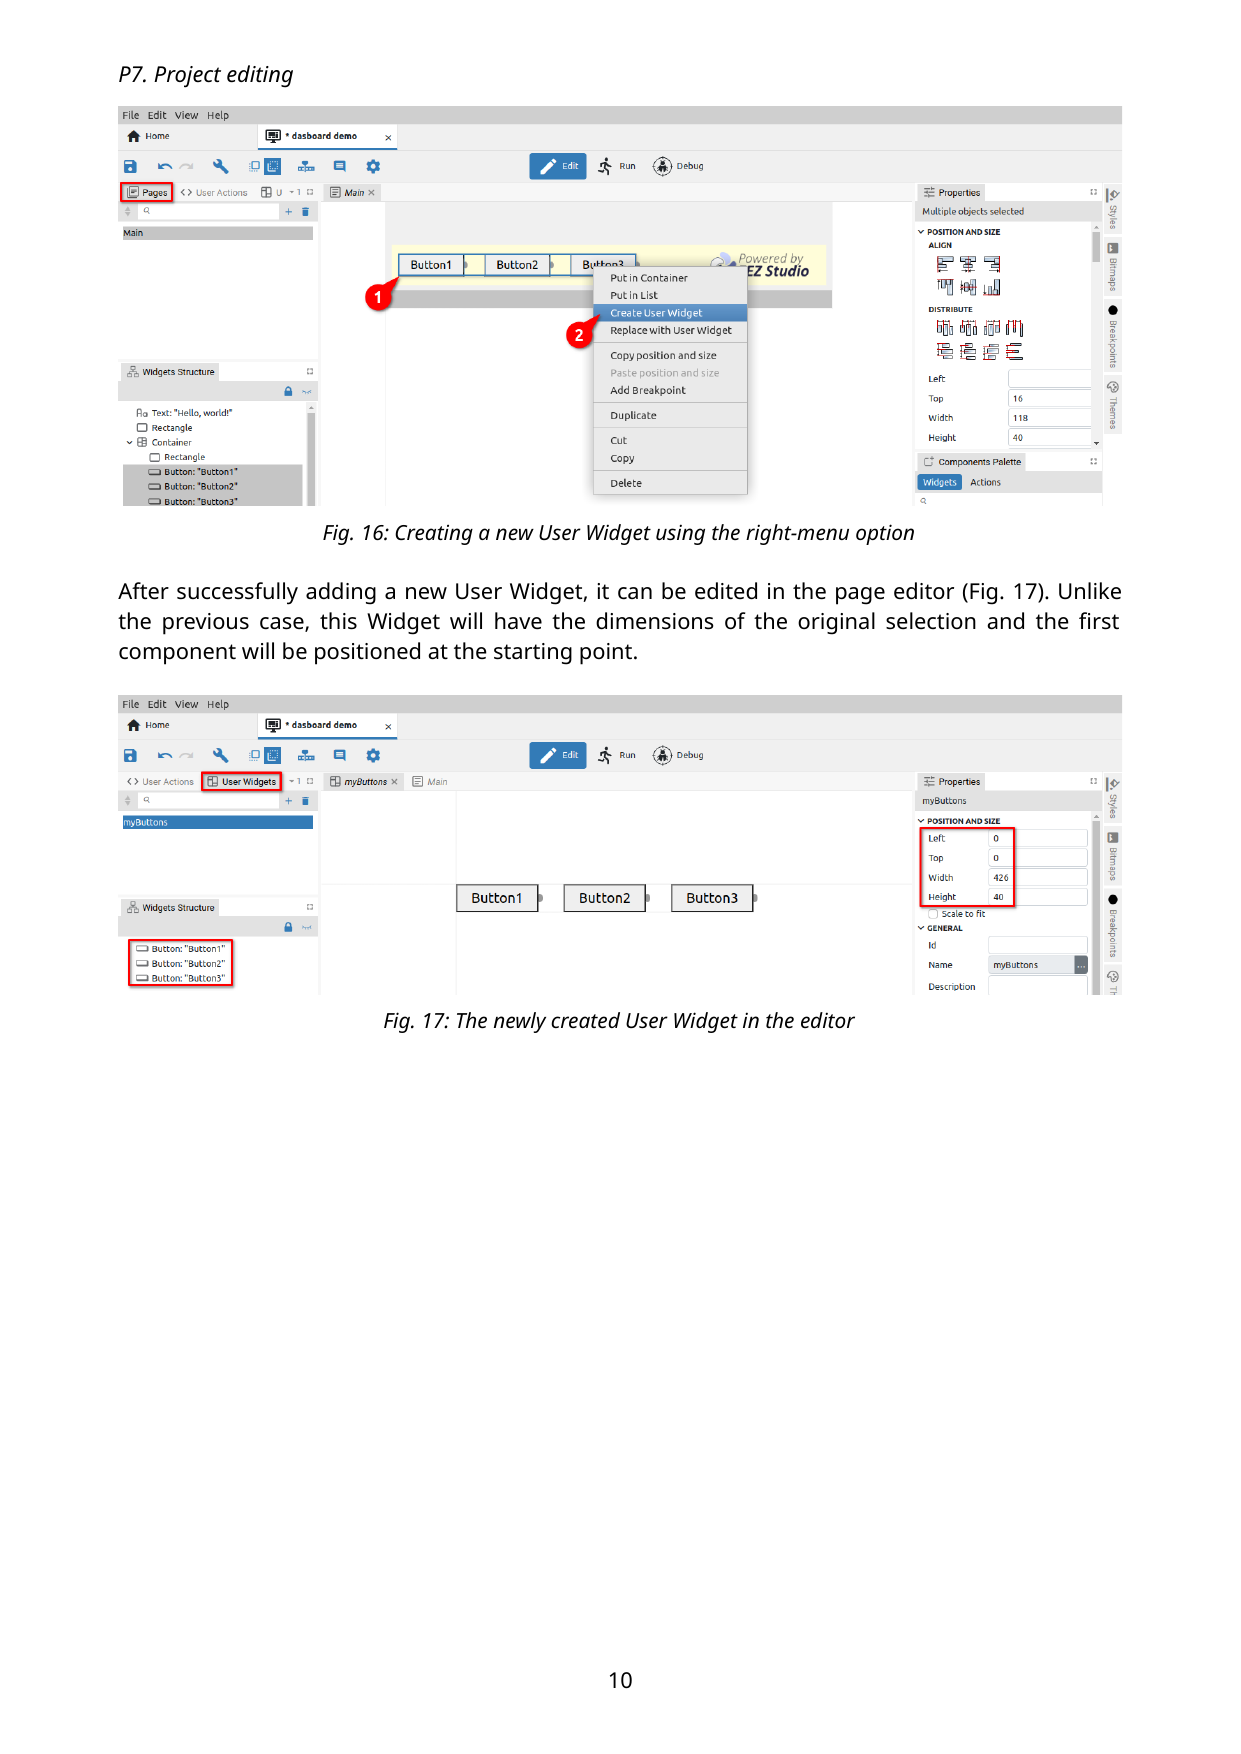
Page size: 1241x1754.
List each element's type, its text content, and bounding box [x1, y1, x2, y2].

picture [118, 695, 1123, 995]
text Fig. 17: The newly created User Widget in the editor [118, 995, 1122, 1034]
picture [118, 106, 1123, 506]
text After successfully adding a new User Widget, it can be edited in the page editor (Fig. 17). Unlike the previous case, this Widget will have the dimensions of the original selection and the first component will be positioned at the starting point. [118, 576, 1122, 665]
text Fig. 16: Creating a new User Widget using the right-menu option [118, 506, 1122, 546]
